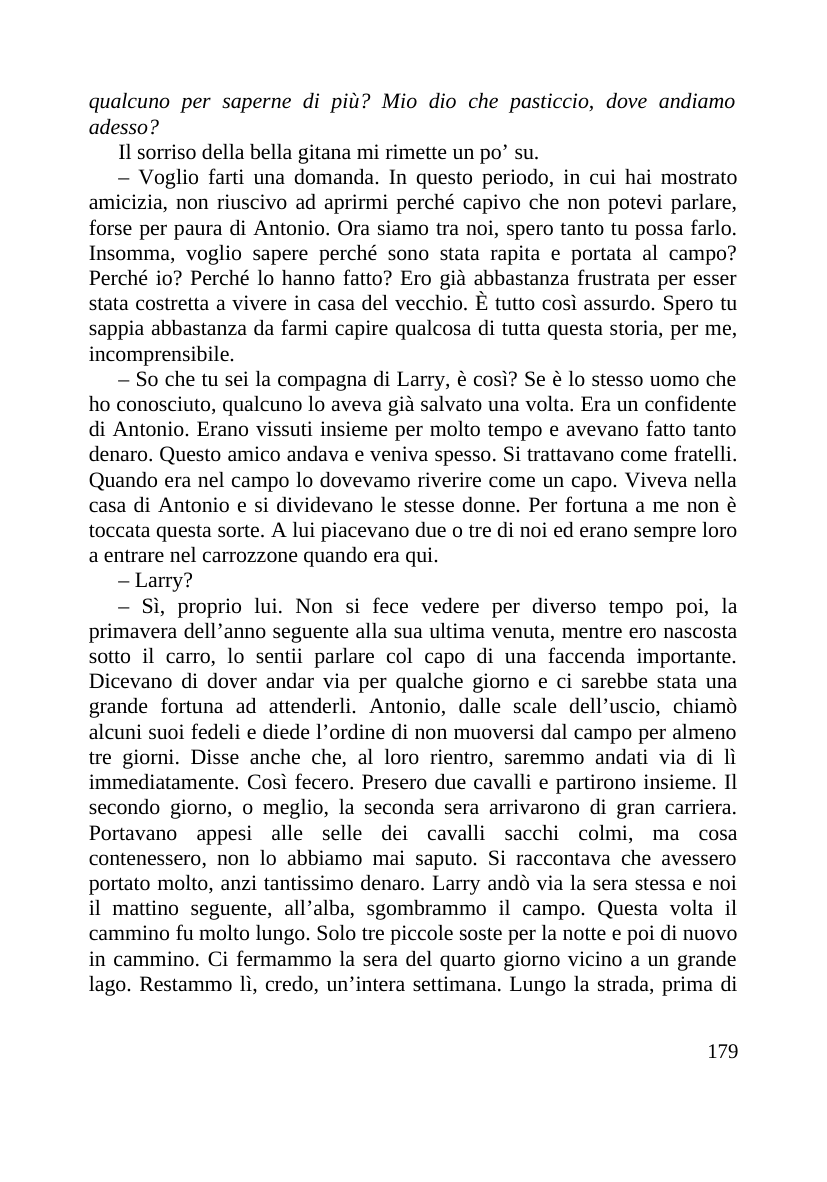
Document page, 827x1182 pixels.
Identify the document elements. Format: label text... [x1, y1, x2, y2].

text qualcuno per saperne di più? Mio dio che pasticcio, dove andiamo adesso? [88, 88, 738, 139]
text Il sorriso della bella gitana mi rimette un po’ su. [88, 139, 738, 164]
text – Sì, proprio lui. Non si fece vedere per diverso tempo poi, la primavera dell’anno seguente alla sua ultima venuta, mentre ero nascosta sotto il carro, lo sentii parlare col capo di una faccenda importante. Dicevano di dover andar via per qualche giorno e ci sarebbe stata una grande fortuna ad attenderli. Antonio, dalle scale dell’uscio, chiamò alcuni suoi fedeli e diede l’ordine di non muoversi dal campo per almeno tre giorni. Disse anche che, al loro rientro, saremmo andati via di lì immediatamente. Così fecero. Presero due cavalli e partirono insieme. Il secondo giorno, o meglio, la seconda sera arrivarono di gran carriera. Portavano appesi alle selle dei cavalli sacchi colmi, ma cosa contenessero, non lo abbiamo mai saputo. Si raccontava che avessero portato molto, anzi tantissimo denaro. Larry andò via la sera stessa e noi il mattino seguente, all’alba, sgombrammo il campo. Questa volta il cammino fu molto lungo. Solo tre piccole soste per la notte e poi di nuovo in cammino. Ci fermammo la sera del quarto giorno vicino a un grande lago. Restammo lì, credo, un’intera settimana. Lungo la strada, prima di [88, 593, 738, 996]
text – So che tu sei la compagna di Larry, è così? Se è lo stesso uomo che ho conosciuto, qualcuno lo aveva già salvato una volta. Era un confidente di Antonio. Erano vissuti insieme per molto tempo e avevano fatto tanto denaro. Questo amico andava e veniva spesso. Si trattavano come fratelli. Quando era nel campo lo dovevamo riverire come un capo. Viveva nella casa di Antonio e si dividevano le stesse donne. Per fortuna a me non è toccata questa sorte. A lui piacevano due o tre di noi ed erano sempre loro a entrare nel carrozzone quando era qui. [88, 366, 738, 567]
text – Larry? [88, 567, 738, 593]
text – Voglio farti una domanda. In questo periodo, in cui hai mostrato amicizia, non riuscivo ad aprirmi perché capivo che non potevi parlare, forse per paura di Antonio. Ora siamo tra noi, spero tanto tu possa farlo. Insomma, voglio sapere perché sono stata rapita e portata al campo? Perché io? Perché lo hanno fatto? Ero già abbastanza frustrata per esser stata costretta a vivere in casa del vecchio. È tutto così assurdo. Spero tu sappia abbastanza da farmi capire qualcosa di tutta questa storia, per me, incomprensibile. [88, 164, 738, 366]
